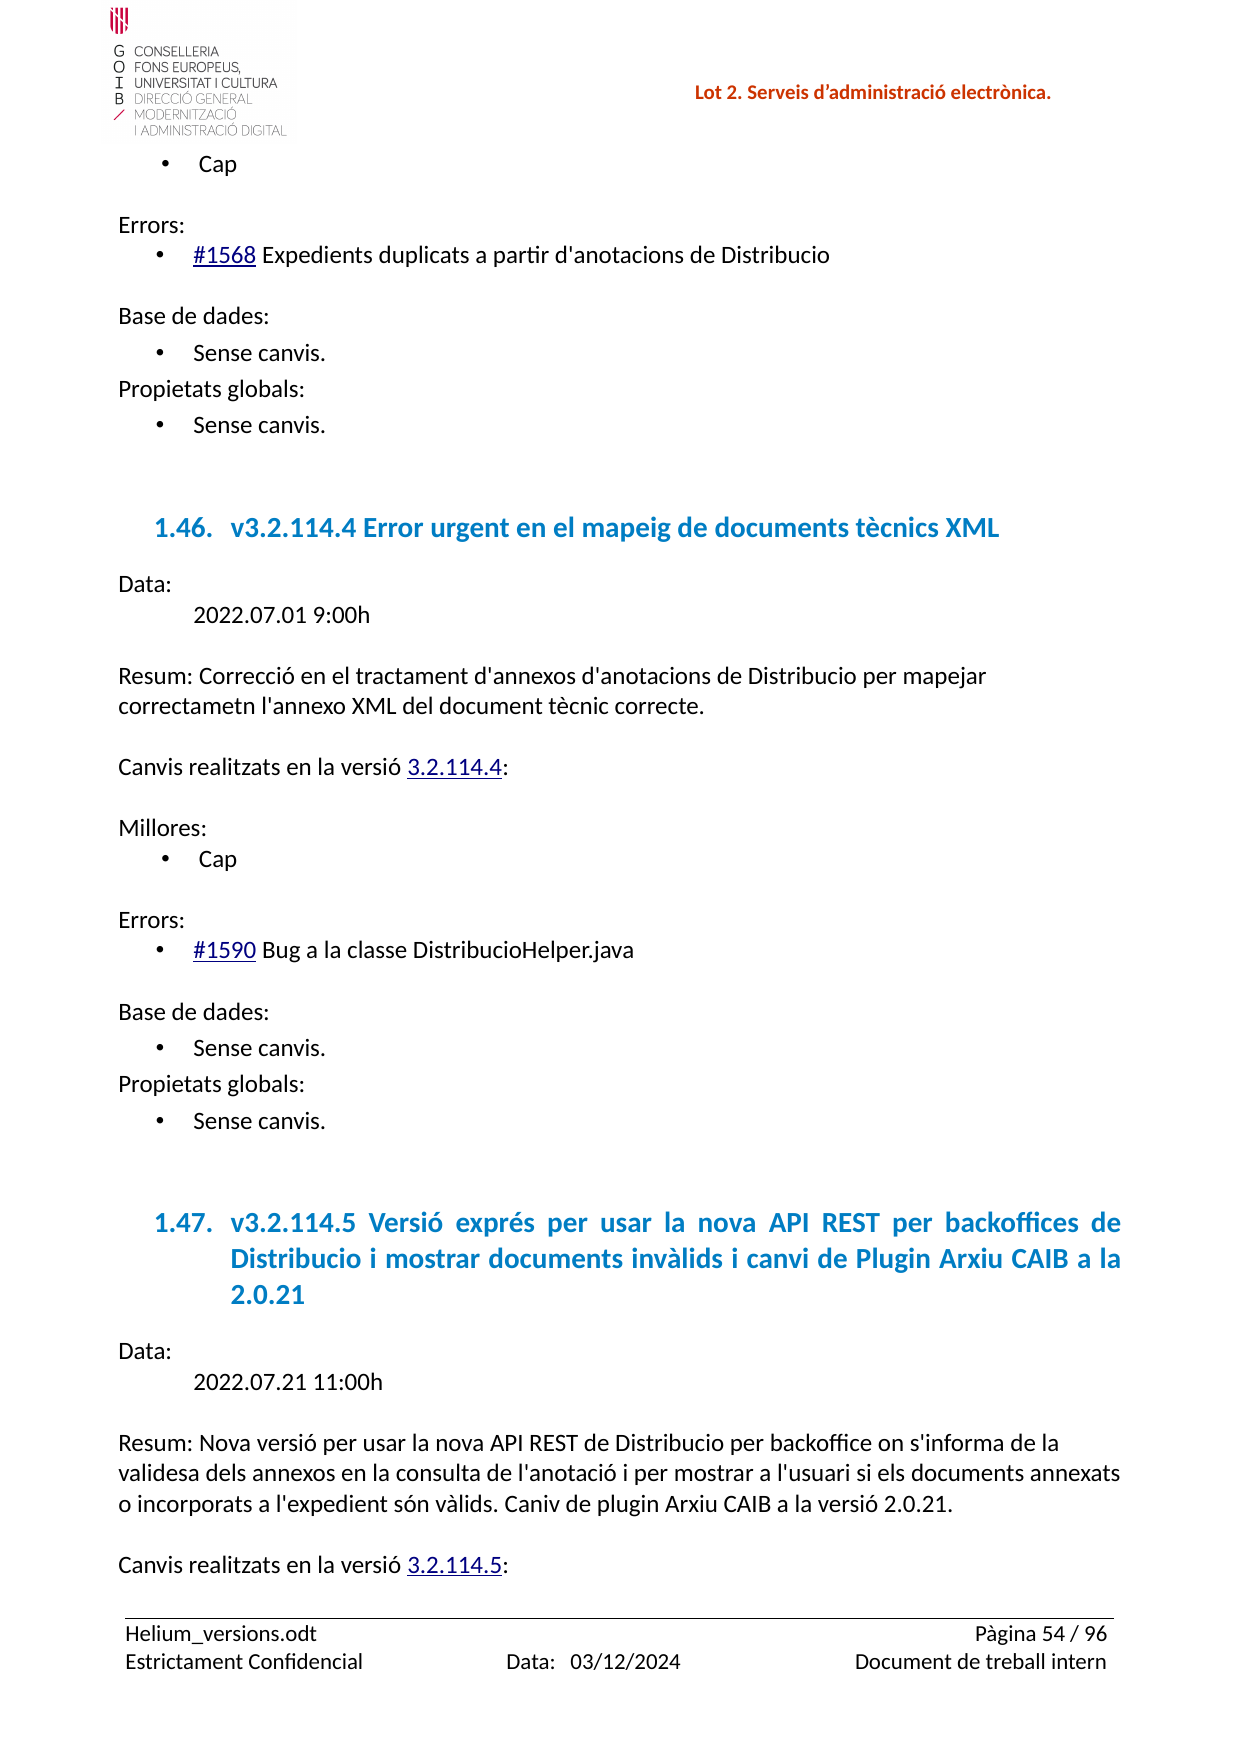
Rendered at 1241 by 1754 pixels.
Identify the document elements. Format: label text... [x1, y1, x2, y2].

text Resum: Correcció en el tractament d'annexos d'anotacions de Distribucio per mapejar correctametn l'annexo XML del document tècnic correcte. [118, 660, 1122, 721]
list Cap [161, 148, 1122, 178]
text Propietats globals: [118, 1069, 1122, 1099]
text Errors: [118, 209, 1122, 239]
list Sense canvis. [156, 1032, 1122, 1063]
list Sense canvis. [156, 337, 1122, 367]
text Canvis realitzats en la versió 3.2.114.5: [118, 1549, 1122, 1579]
subtitle v3.2.114.5 Versió exprés per usar la nova API REST per backoffices de Distribucio i mostrar documents invàlids i canvi de Plugin Arxiu CAIB a la 2.0.21 [153, 1204, 1122, 1311]
text Data: [118, 568, 1122, 599]
text Errors: [118, 904, 1122, 935]
list #1590 Bug a la classe DistribucioHelper.java [156, 935, 1122, 965]
list Sense canvis. [156, 410, 1122, 440]
text Millores: [118, 813, 1122, 843]
text Resum: Nova versió per usar la nova API REST de Distribucio per backoffice on s'informa de la validesa dels annexos en la consulta de l'anotació i per mostrar a l'usuari si els documents annexats o incorporats a l'expedient són vàlids. Caniv de plugin Arxiu CAIB a la versió 2.0.21. [118, 1427, 1122, 1518]
text Data: [118, 1335, 1122, 1366]
text Canvis realitzats en la versió 3.2.114.4: [118, 752, 1122, 782]
picture [100, 0, 297, 144]
text Propietats globals: [118, 373, 1122, 404]
list #1568 Expedients duplicats a partir d'anotacions de Distribucio [156, 239, 1122, 270]
text 2022.07.01 9:00h [118, 599, 1122, 629]
text Base de dades: [118, 996, 1122, 1026]
subtitle v3.2.114.4 Error urgent en el mapeig de documents tècnics XML [153, 509, 1122, 545]
list Sense canvis. [156, 1105, 1122, 1136]
text 2022.07.21 11:00h [118, 1366, 1122, 1396]
list Cap [161, 843, 1122, 874]
text Base de dades: [118, 300, 1122, 331]
